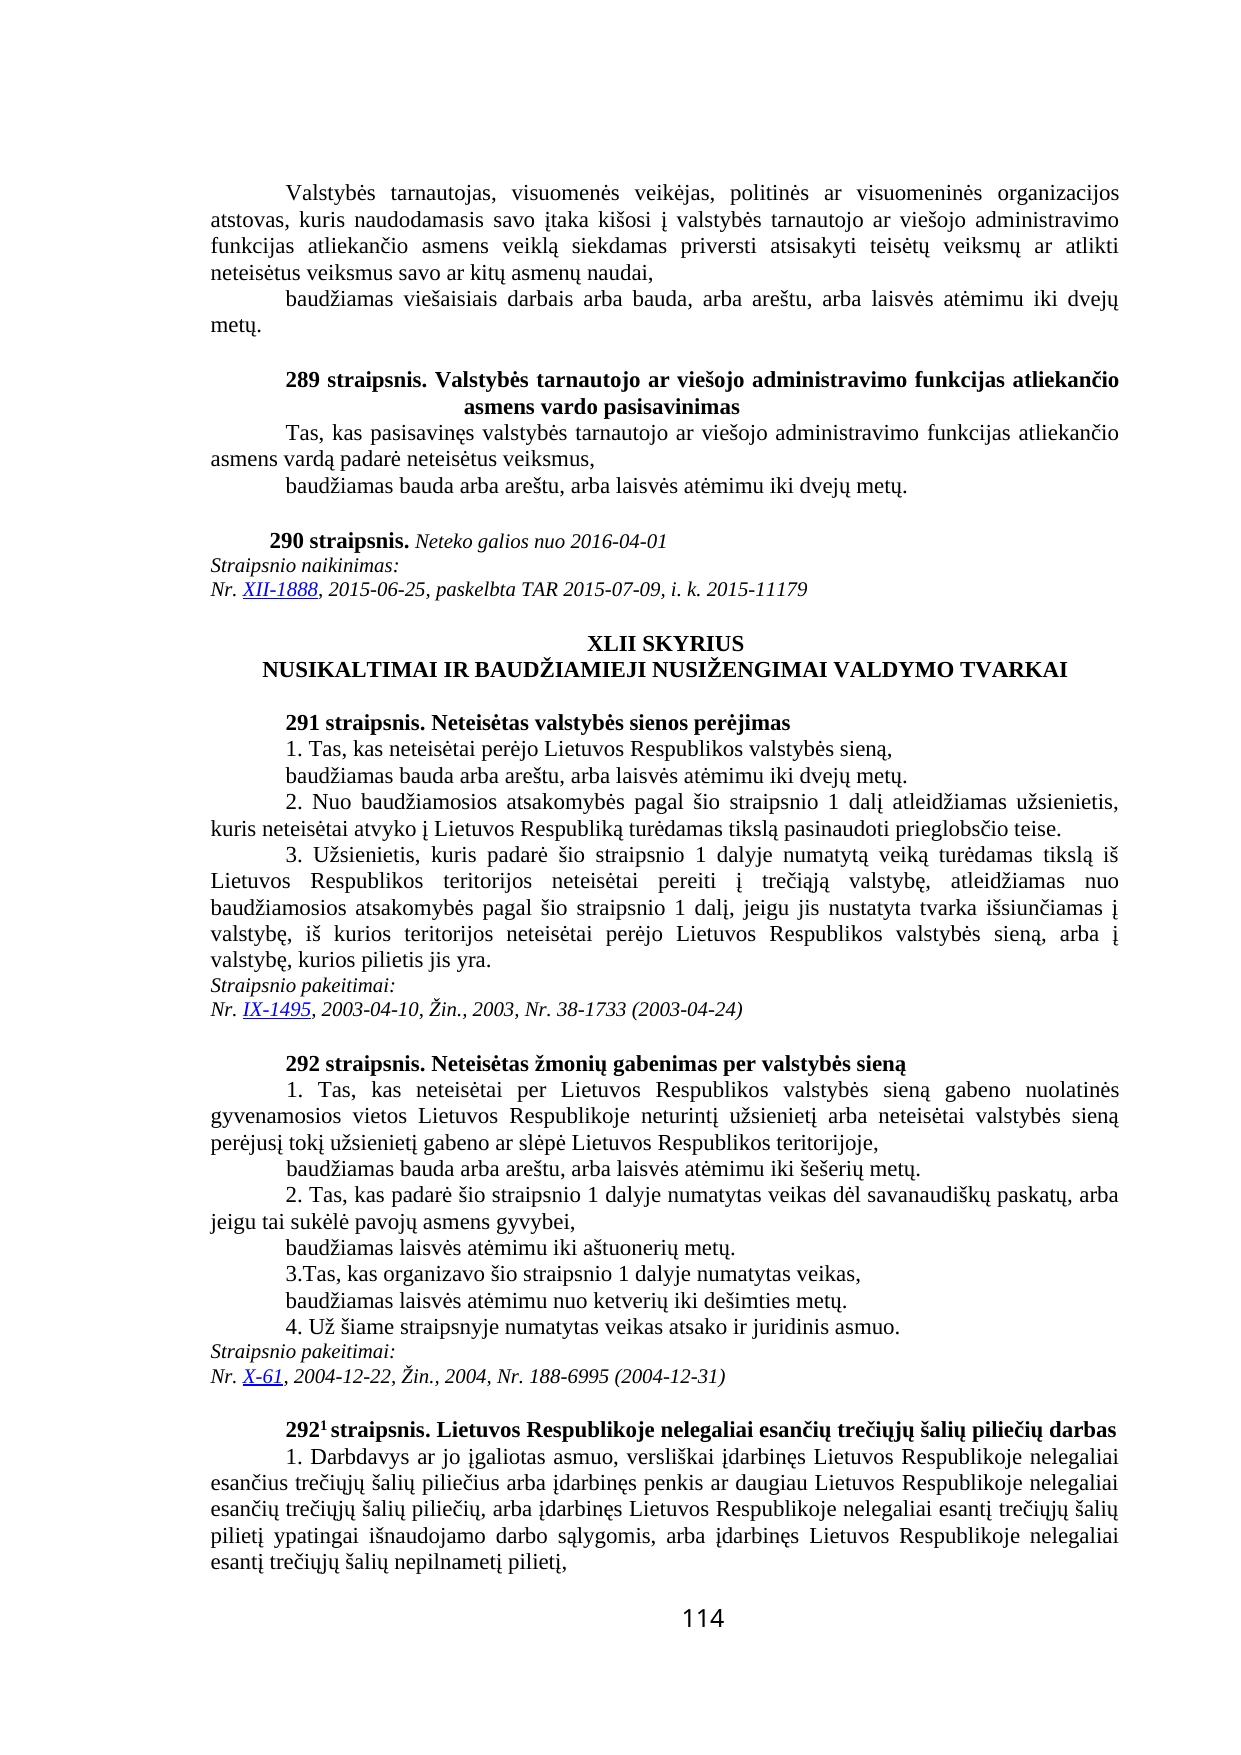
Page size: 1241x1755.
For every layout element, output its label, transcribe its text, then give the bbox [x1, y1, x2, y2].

text baudžiamas bauda arba areštu, arba laisvės atėmimu iki šešerių metų. [210, 1155, 1120, 1181]
text baudžiamas viešaisiais darbais arba bauda, arba areštu, arba laisvės atėmimu iki dvejų metų. [210, 285, 1120, 338]
text 291 straipsnis. Neteisėtas valstybės sienos perėjimas [210, 709, 1120, 736]
text Nr. X-61, 2004-12-22, Žin., 2004, Nr. 188-6995 (2004-12-31) [210, 1363, 1120, 1388]
text NUSIKALTIMAI IR BAUDŽIAMIEJI NUSIŽENGIMAI VALDYMO TVARKAI [210, 656, 1120, 683]
text Nr. XII-1888, 2015-06-25, paskelbta TAR 2015-07-09, i. k. 2015-11179 [210, 577, 1120, 601]
text 1. Tas, kas neteisėtai perėjo Lietuvos Respublikos valstybės sieną, [210, 736, 1120, 762]
text Straipsnio pakeitimai: [210, 1339, 1120, 1363]
text 1. Darbdavys ar jo įgaliotas asmuo, versliškai įdarbinęs Lietuvos Respublikoje nelegaliai esančius trečiųjų šalių piliečius arba įdarbinęs penkis ar daugiau Lietuvos Respublikoje nelegaliai esančių trečiųjų šalių piliečių, arba įdarbinęs Lietuvos Respublikoje nelegaliai esantį trečiųjų šalių pilietį ypatingai išnaudojamo darbo sąlygomis, arba įdarbinęs Lietuvos Respublikoje nelegaliai esantį trečiųjų šalių nepilnametį pilietį, [210, 1443, 1120, 1574]
text 4. Už šiame straipsnyje numatytas veikas atsako ir juridinis asmuo. [210, 1313, 1120, 1339]
text Straipsnio pakeitimai: [210, 973, 1120, 997]
text 2. Tas, kas padarė šio straipsnio 1 dalyje numatytas veikas dėl savanaudiškų paskatų, arba jeigu tai sukėlė pavojų asmens gyvybei, [210, 1181, 1120, 1234]
text Valstybės tarnautojas, visuomenės veikėjas, politinės ar visuomeninės organizacijos atstovas, kuris naudodamasis savo įtaka kišosi į valstybės tarnautojo ar viešojo administravimo funkcijas atliekančio asmens veiklą siekdamas priversti atsisakyti teisėtų veiksmų ar atlikti neteisėtus veiksmus savo ar kitų asmenų naudai, [210, 179, 1120, 285]
text baudžiamas laisvės atėmimu nuo ketverių iki dešimties metų. [210, 1287, 1120, 1313]
text 2. Nuo baudžiamosios atsakomybės pagal šio straipsnio 1 dalį atleidžiamas užsienietis, kuris neteisėtai atvyko į Lietuvos Respubliką turėdamas tikslą pasinaudoti prieglobsčio teise. [210, 788, 1120, 841]
text 292 straipsnis. Neteisėtas žmonių gabenimas per valstybės sieną [210, 1049, 1120, 1076]
text 1. Tas, kas neteisėtai per Lietuvos Respublikos valstybės sieną gabeno nuolatinės gyvenamosios vietos Lietuvos Respublikoje neturintį užsienietį arba neteisėtai valstybės sieną perėjusį tokį užsienietį gabeno ar slėpė Lietuvos Respublikos teritorijoje, [210, 1076, 1120, 1155]
text baudžiamas bauda arba areštu, arba laisvės atėmimu iki dvejų metų. [210, 472, 1120, 498]
subtitle XLII SKYRIUS [210, 630, 1120, 656]
text baudžiamas bauda arba areštu, arba laisvės atėmimu iki dvejų metų. [210, 762, 1120, 788]
text 3. Užsienietis, kuris padarė šio straipsnio 1 dalyje numatytą veiką turėdamas tikslą iš Lietuvos Respublikos teritorijos neteisėtai pereiti į trečiąją valstybę, atleidžiamas nuo baudžiamosios atsakomybės pagal šio straipsnio 1 dalį, jeigu jis nustatyta tvarka išsiunčiamas į valstybę, iš kurios teritorijos neteisėtai perėjo Lietuvos Respublikos valstybės sieną, arba į valstybę, kurios pilietis jis yra. [210, 841, 1120, 973]
text Straipsnio naikinimas: [210, 553, 1120, 577]
text 3.Tas, kas organizavo šio straipsnio 1 dalyje numatytas veikas, [210, 1260, 1120, 1287]
text Nr. IX-1495, 2003-04-10, Žin., 2003, Nr. 38-1733 (2003-04-24) [210, 997, 1120, 1021]
text baudžiamas laisvės atėmimu iki aštuonerių metų. [210, 1234, 1120, 1260]
text Tas, kas pasisavinęs valstybės tarnautojo ar viešojo administravimo funkcijas atliekančio asmens vardą padarė neteisėtus veiksmus, [210, 419, 1120, 472]
text 2921 straipsnis. Lietuvos Respublikoje nelegaliai esančių trečiųjų šalių piliečių darbas [285, 1416, 1120, 1443]
text 290 straipsnis. Neteko galios nuo 2016-04-01 [210, 527, 1120, 553]
text 289 straipsnis. Valstybės tarnautojo ar viešojo administravimo funkcijas atliekančio asmens vardo pasisavinimas [285, 366, 1120, 419]
